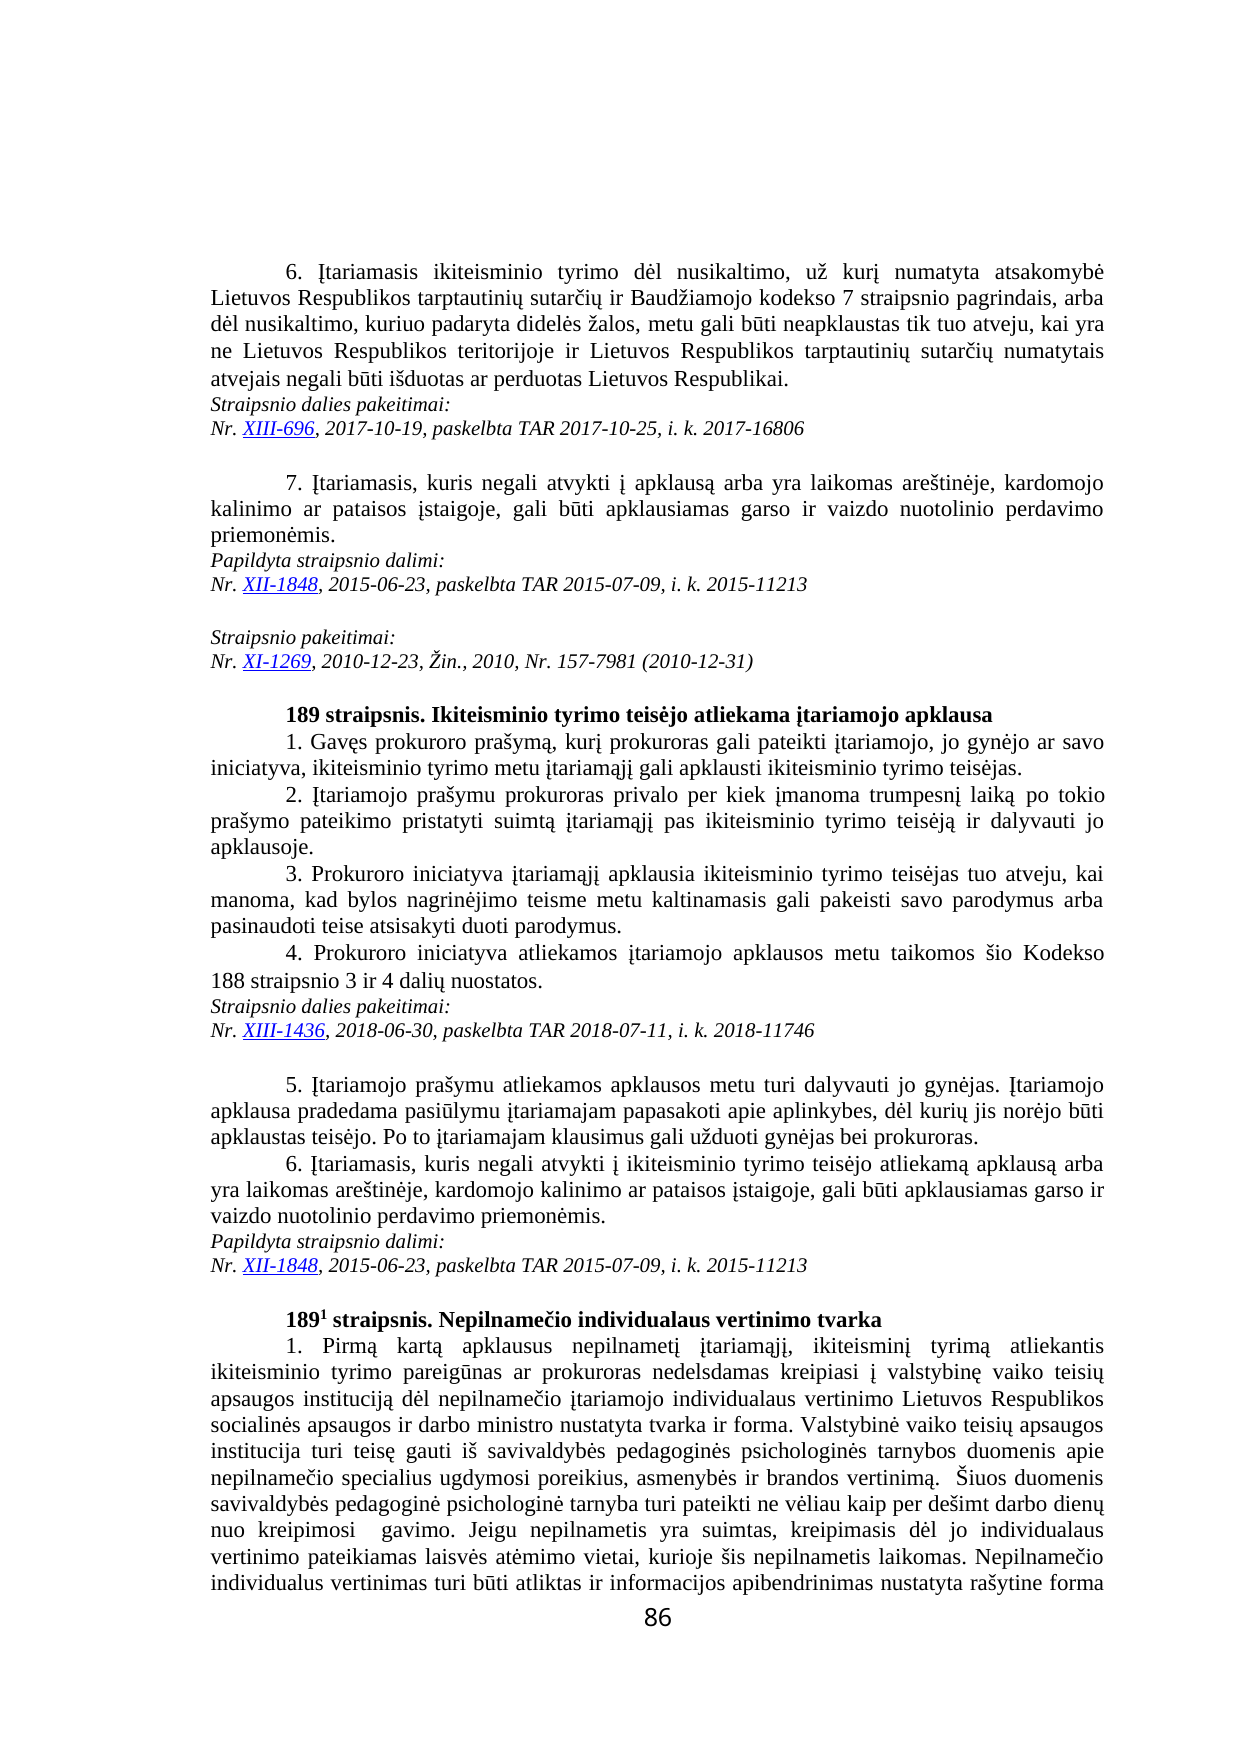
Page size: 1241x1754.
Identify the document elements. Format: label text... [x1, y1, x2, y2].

text Nr. XII-1848, 2015-06-23, paskelbta TAR 2015-07-09, i. k. 2015-11213 [210, 1253, 1105, 1277]
text 1. Gavęs prokuroro prašymą, kurį prokuroras gali pateikti įtariamojo, jo gynėjo ar savo iniciatyva, ikiteisminio tyrimo metu įtariamąjį gali apklausti ikiteisminio tyrimo teisėjas. [210, 728, 1105, 781]
text Straipsnio dalies pakeitimai: [210, 392, 1105, 416]
text 3. Prokuroro iniciatyva įtariamąjį apklausia ikiteisminio tyrimo teisėjas tuo atveju, kai manoma, kad bylos nagrinėjimo teisme metu kaltinamasis gali pakeisti savo parodymus arba pasinaudoti teise atsisakyti duoti parodymus. [210, 860, 1105, 939]
text Nr. XI-1269, 2010-12-23, Žin., 2010, Nr. 157-7981 (2010-12-31) [210, 649, 1105, 673]
text Nr. XIII-696, 2017-10-19, paskelbta TAR 2017-10-25, i. k. 2017-16806 [210, 416, 1105, 440]
text 7. Įtariamasis, kuris negali atvykti į apklausą arba yra laikomas areštinėje, kardomojo kalinimo ar pataisos įstaigoje, gali būti apklausiamas garso ir vaizdo nuotolinio perdavimo priemonėmis. [210, 469, 1105, 548]
text Straipsnio pakeitimai: [210, 625, 1105, 649]
text 4. Prokuroro iniciatyva atliekamos įtariamojo apklausos metu taikomos šio Kodekso 188 straipsnio 3 ir 4 dalių nuostatos. [210, 939, 1105, 994]
text Papildyta straipsnio dalimi: [210, 548, 1105, 572]
text Straipsnio dalies pakeitimai: [210, 994, 1105, 1018]
text Nr. XII-1848, 2015-06-23, paskelbta TAR 2015-07-09, i. k. 2015-11213 [210, 572, 1105, 596]
text Papildyta straipsnio dalimi: [210, 1229, 1105, 1253]
text 2. Įtariamojo prašymu prokuroras privalo per kiek įmanoma trumpesnį laiką po tokio prašymo pateikimo pristatyti suimtą įtariamąjį pas ikiteisminio tyrimo teisėją ir dalyvauti jo apklausoje. [210, 781, 1105, 860]
text 6. Įtariamasis ikiteisminio tyrimo dėl nusikaltimo, už kurį numatyta atsakomybė Lietuvos Respublikos tarptautinių sutarčių ir Baudžiamojo kodekso 7 straipsnio pagrindais, arba dėl nusikaltimo, kuriuo padaryta didelės žalos, metu gali būti neapklaustas tik tuo atveju, kai yra ne Lietuvos Respublikos teritorijoje ir Lietuvos Respublikos tarptautinių sutarčių numatytais atvejais negali būti išduotas ar perduotas Lietuvos Respublikai. [210, 258, 1105, 392]
text 5. Įtariamojo prašymu atliekamos apklausos metu turi dalyvauti jo gynėjas. Įtariamojo apklausa pradedama pasiūlymu įtariamajam papasakoti apie aplinkybes, dėl kurių jis norėjo būti apklaustas teisėjo. Po to įtariamajam klausimus gali užduoti gynėjas bei prokuroras. [210, 1071, 1105, 1150]
text Nr. XIII-1436, 2018-06-30, paskelbta TAR 2018-07-11, i. k. 2018-11746 [210, 1018, 1105, 1042]
text 1891 straipsnis. Nepilnamečio individualaus vertinimo tvarka [210, 1306, 1105, 1332]
text 189 straipsnis. Ikiteisminio tyrimo teisėjo atliekama įtariamojo apklausa [210, 702, 1105, 728]
text 6. Įtariamasis, kuris negali atvykti į ikiteisminio tyrimo teisėjo atliekamą apklausą arba yra laikomas areštinėje, kardomojo kalinimo ar pataisos įstaigoje, gali būti apklausiamas garso ir vaizdo nuotolinio perdavimo priemonėmis. [210, 1150, 1105, 1229]
text 1. Pirmą kartą apklausus nepilnametį įtariamąjį, ikiteisminį tyrimą atliekantis ikiteisminio tyrimo pareigūnas ar prokuroras nedelsdamas kreipiasi į valstybinę vaiko teisių apsaugos instituciją dėl nepilnamečio įtariamojo individualaus vertinimo Lietuvos Respublikos socialinės apsaugos ir darbo ministro nustatyta tvarka ir forma. Valstybinė vaiko teisių apsaugos institucija turi teisę gauti iš savivaldybės pedagoginės psichologinės tarnybos duomenis apie nepilnamečio specialius ugdymosi poreikius, asmenybės ir brandos vertinimą. Šiuos duomenis savivaldybės pedagoginė psichologinė tarnyba turi pateikti ne vėliau kaip per dešimt darbo dienų nuo kreipimosi gavimo. Jeigu nepilnametis yra suimtas, kreipimasis dėl jo individualaus vertinimo pateikiamas laisvės atėmimo vietai, kurioje šis nepilnametis laikomas. Nepilnamečio individualus vertinimas turi būti atliktas ir informacijos apibendrinimas nustatyta rašytine forma [210, 1332, 1105, 1596]
